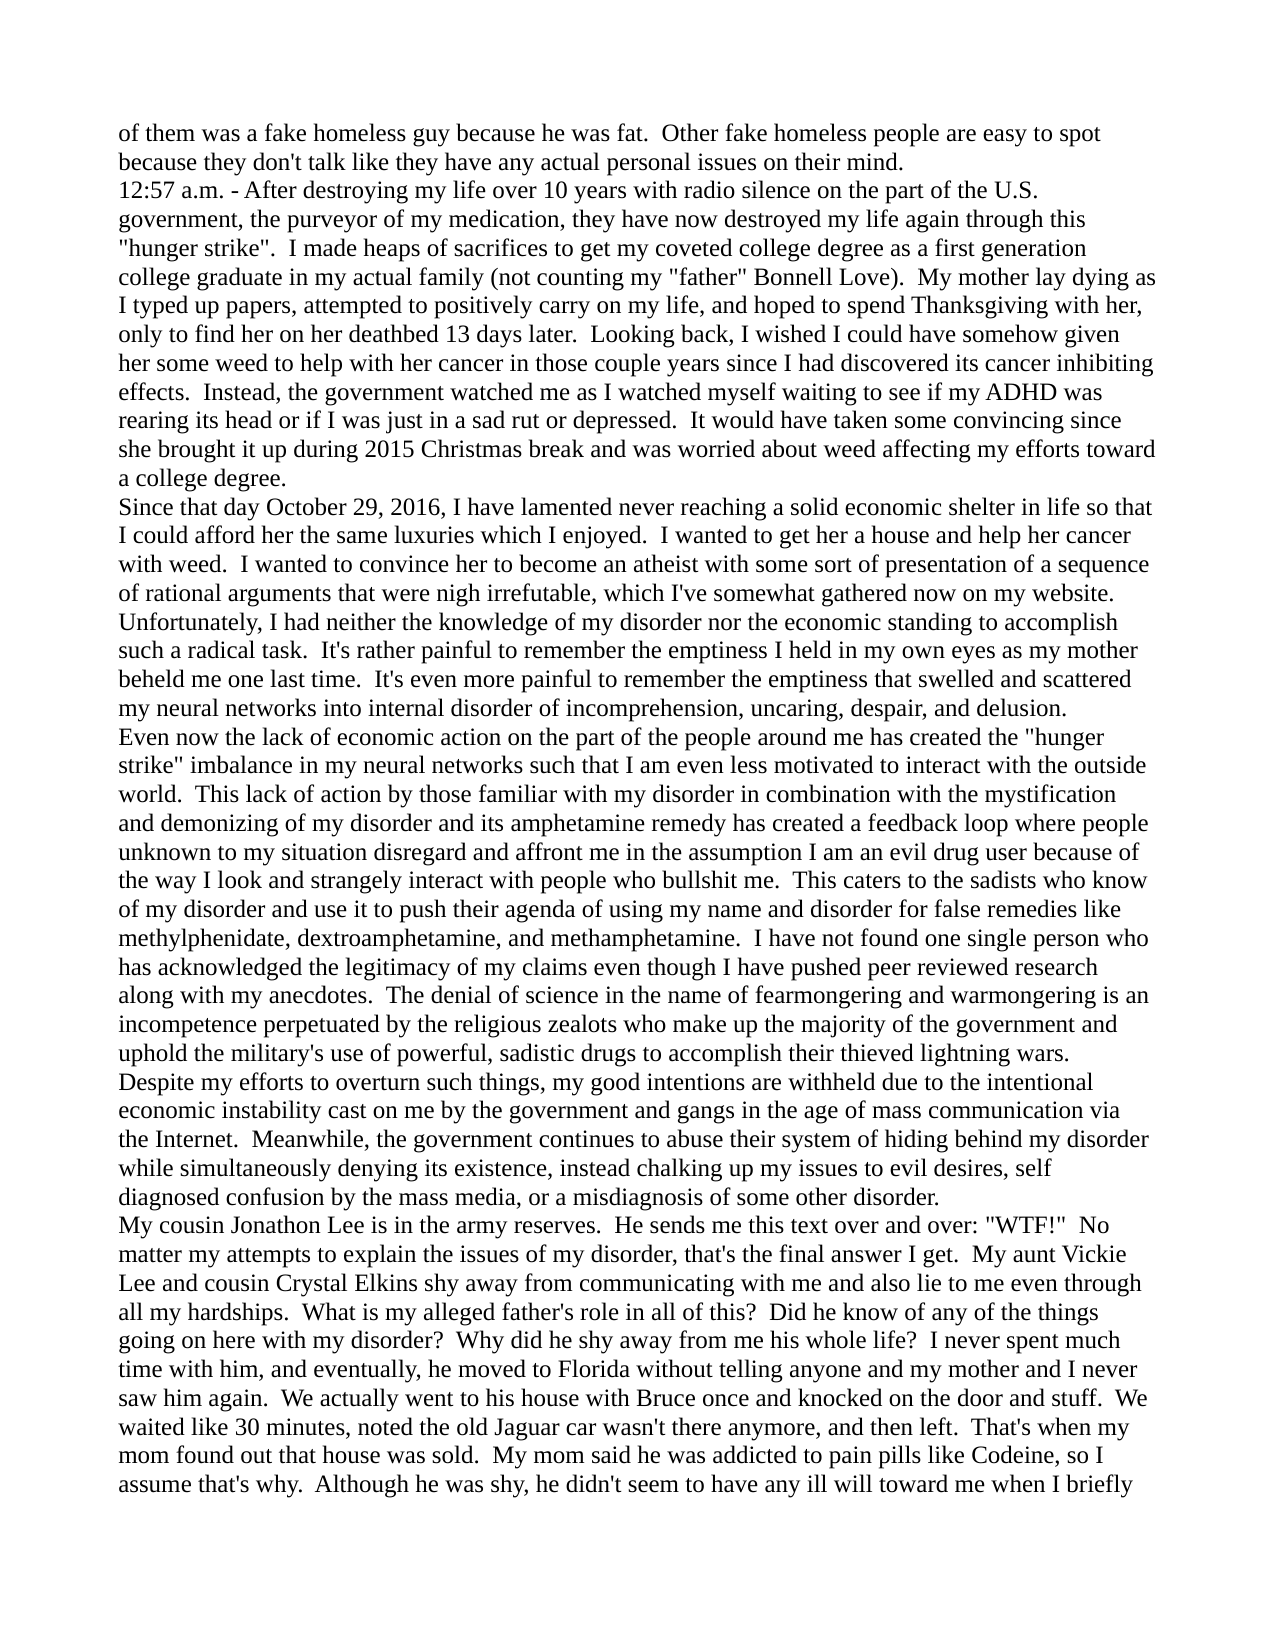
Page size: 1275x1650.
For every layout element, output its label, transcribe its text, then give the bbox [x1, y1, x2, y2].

text Even now the lack of economic action on the part of the people around me has created the "hunger strike" imbalance in my neural networks such that I am even less motivated to interact with the outside world. This lack of action by those familiar with my disorder in combination with the mystification and demonizing of my disorder and its amphetamine remedy has created a feedback loop where people unknown to my situation disregard and affront me in the assumption I am an evil drug user because of the way I look and strangely interact with people who bullshit me. This caters to the sadists who know of my disorder and use it to push their agenda of using my name and disorder for false remedies like methylphenidate, dextroamphetamine, and methamphetamine. I have not found one single person who has acknowledged the legitimacy of my claims even though I have pushed peer reviewed research along with my anecdotes. The denial of science in the name of fearmongering and warmongering is an incompetence perpetuated by the religious zealots who make up the majority of the government and uphold the military's use of powerful, sadistic drugs to accomplish their thieved lightning wars. [118, 722, 1157, 1067]
text My cousin Jonathon Lee is in the army reserves. He sends me this text over and over: "WTF!" No matter my attempts to explain the issues of my disorder, that's the final answer I get. My aunt Vickie Lee and cousin Crystal Elkins shy away from communicating with me and also lie to me even through all my hardships. What is my alleged father's role in all of this? Did he know of any of the things going on here with my disorder? Why did he shy away from me his whole life? I never spent much time with him, and eventually, he moved to Florida without telling anyone and my mother and I never saw him again. We actually went to his house with Bruce once and knocked on the door and stuff. We waited like 30 minutes, noted the old Jaguar car wasn't there anymore, and then left. That's when my mom found out that house was sold. My mom said he was addicted to pain pills like Codeine, so I assume that's why. Although he was shy, he didn't seem to have any ill will toward me when I briefly [118, 1211, 1157, 1498]
text of them was a fake homeless guy because he was fat. Other fake homeless people are easy to spot because they don't talk like they have any actual personal issues on their mind. [118, 118, 1157, 176]
text Since that day October 29, 2016, I have lamented never reaching a solid economic shelter in life so that I could afford her the same luxuries which I enjoyed. I wanted to get her a house and help her cancer with weed. I wanted to convince her to become an atheist with some sort of presentation of a sequence of rational arguments that were nigh irrefutable, which I've somewhat gathered now on my website. Unfortunately, I had neither the knowledge of my disorder nor the economic standing to accomplish such a radical task. It's rather painful to remember the emptiness I held in my own eyes as my mother beheld me one last time. It's even more painful to remember the emptiness that swelled and scattered my neural networks into internal disorder of incomprehension, uncaring, despair, and delusion. [118, 492, 1157, 722]
text 12:57 a.m. - After destroying my life over 10 years with radio silence on the part of the U.S. government, the purveyor of my medication, they have now destroyed my life again through this "hunger strike". I made heaps of sacrifices to get my coveted college degree as a first generation college graduate in my actual family (not counting my "father" Bonnell Love). My mother lay dying as I typed up papers, attempted to positively carry on my life, and hoped to spend Thanksgiving with her, only to find her on her deathbed 13 days later. Looking back, I wished I could have somehow given her some weed to help with her cancer in those couple years since I had discovered its cancer inhibiting effects. Instead, the government watched me as I watched myself waiting to see if my ADHD was rearing its head or if I was just in a sad rut or depressed. It would have taken some convincing since she brought it up during 2015 Christmas break and was worried about weed affecting my efforts toward a college degree. [118, 176, 1157, 492]
text Despite my efforts to overturn such things, my good intentions are withheld due to the intentional economic instability cast on me by the government and gangs in the age of mass communication via the Internet. Meanwhile, the government continues to abuse their system of hiding behind my disorder while simultaneously denying its existence, instead chalking up my issues to evil desires, self diagnosed confusion by the mass media, or a misdiagnosis of some other disorder. [118, 1067, 1157, 1211]
